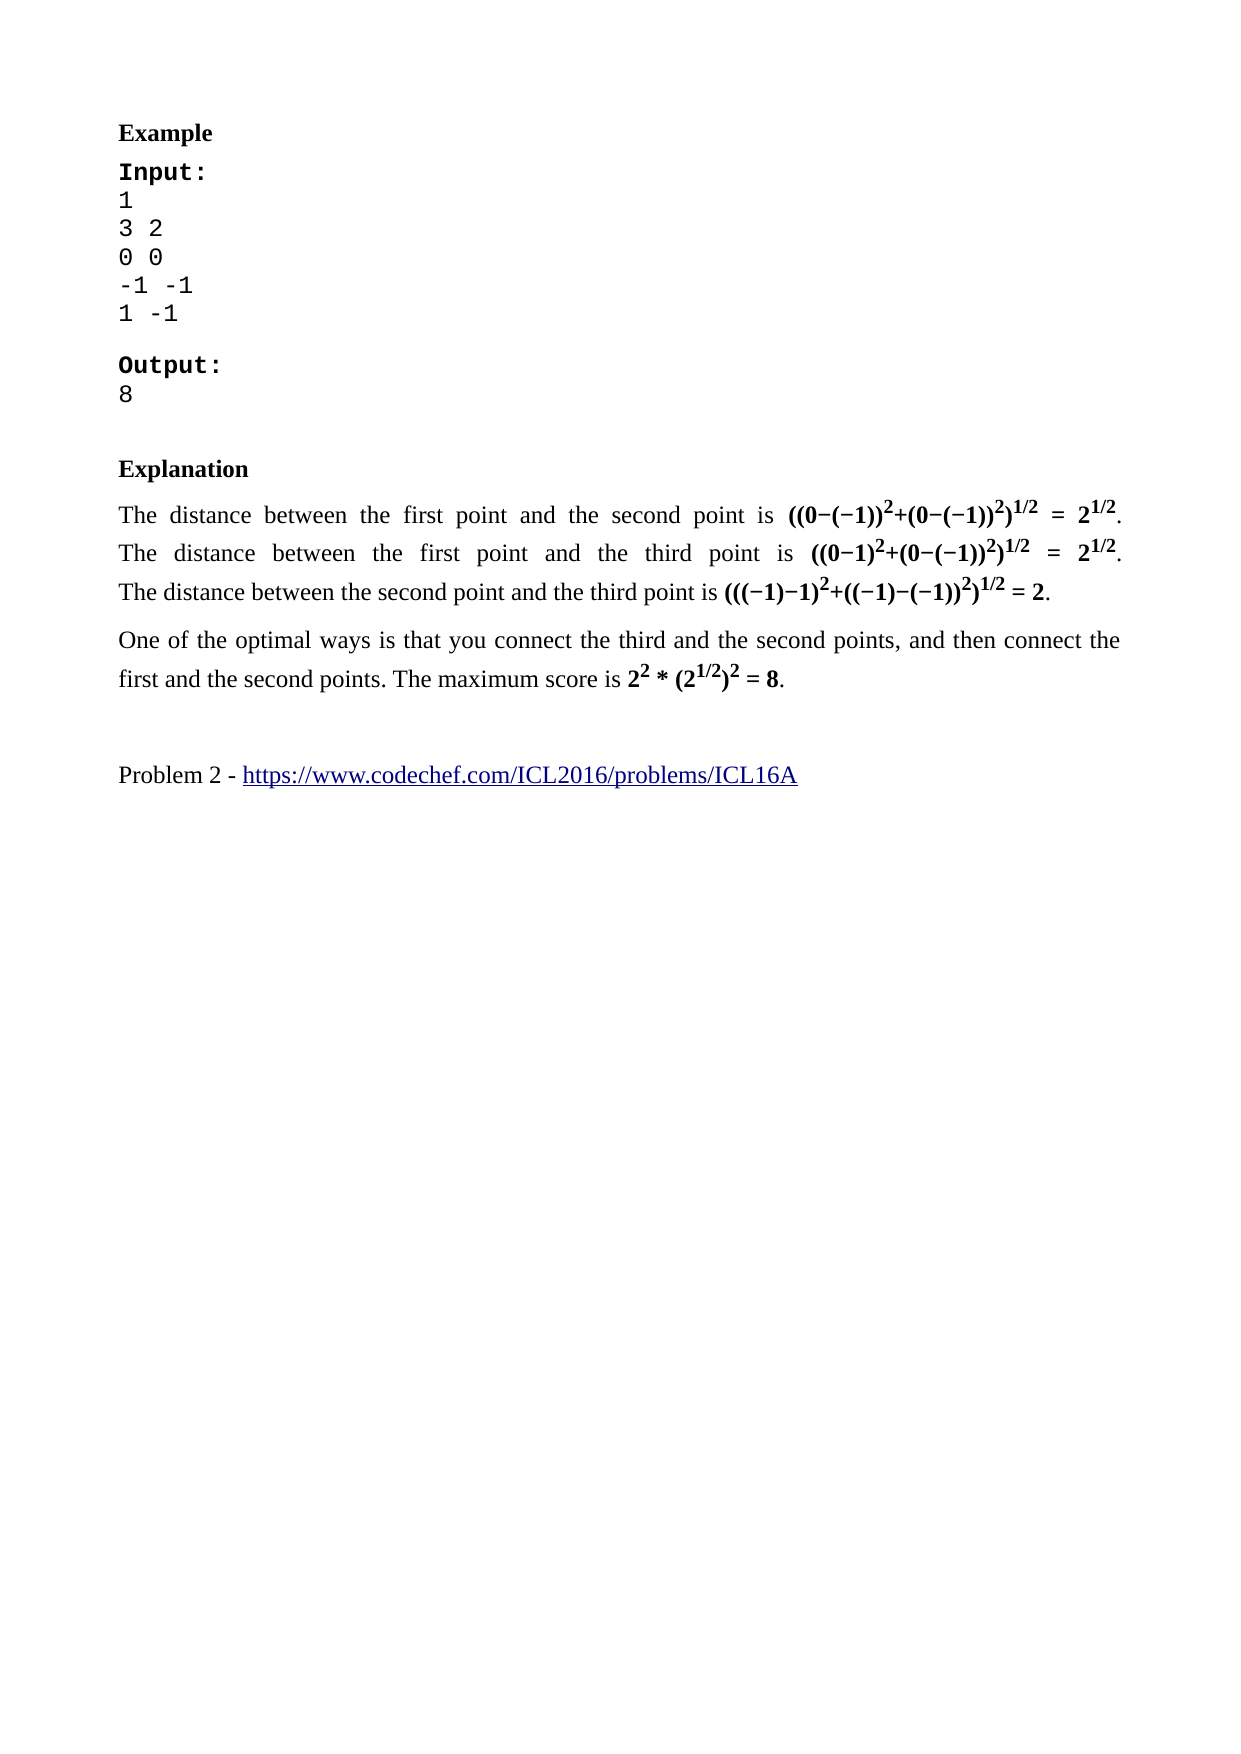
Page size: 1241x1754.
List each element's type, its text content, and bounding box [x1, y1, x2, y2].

text Input: [118, 159, 1122, 188]
text 8 [118, 381, 1122, 410]
text Output: [118, 353, 1122, 381]
text 1 [118, 188, 1122, 216]
text 3 2 [118, 216, 1122, 244]
text 1 -1 [118, 301, 1122, 329]
text The distance between the first point and the second point is ((0−(−1))2+(0−(−1))2)1/2 = 21/2. The distance between the first point and the third point is ((0−1)2+(0−(−1))2)1/2 = 21/2. The distance between the second point and the third point is (((−1)−1)2+((−1)−(−1))2)1/2 = 2. [118, 495, 1122, 606]
text Problem 2 - https://www.codechef.com/ICL2016/problems/ICL16A [118, 760, 1122, 788]
text 0 0 [118, 244, 1122, 273]
text One of the optimal ways is that you connect the third and the second points, and then connect the first and the second points. The maximum score is 22 * (21/2)2 = 8. [118, 625, 1122, 692]
subtitle Explanation [118, 454, 1122, 482]
text -1 -1 [118, 273, 1122, 301]
subtitle Example [118, 118, 1122, 147]
